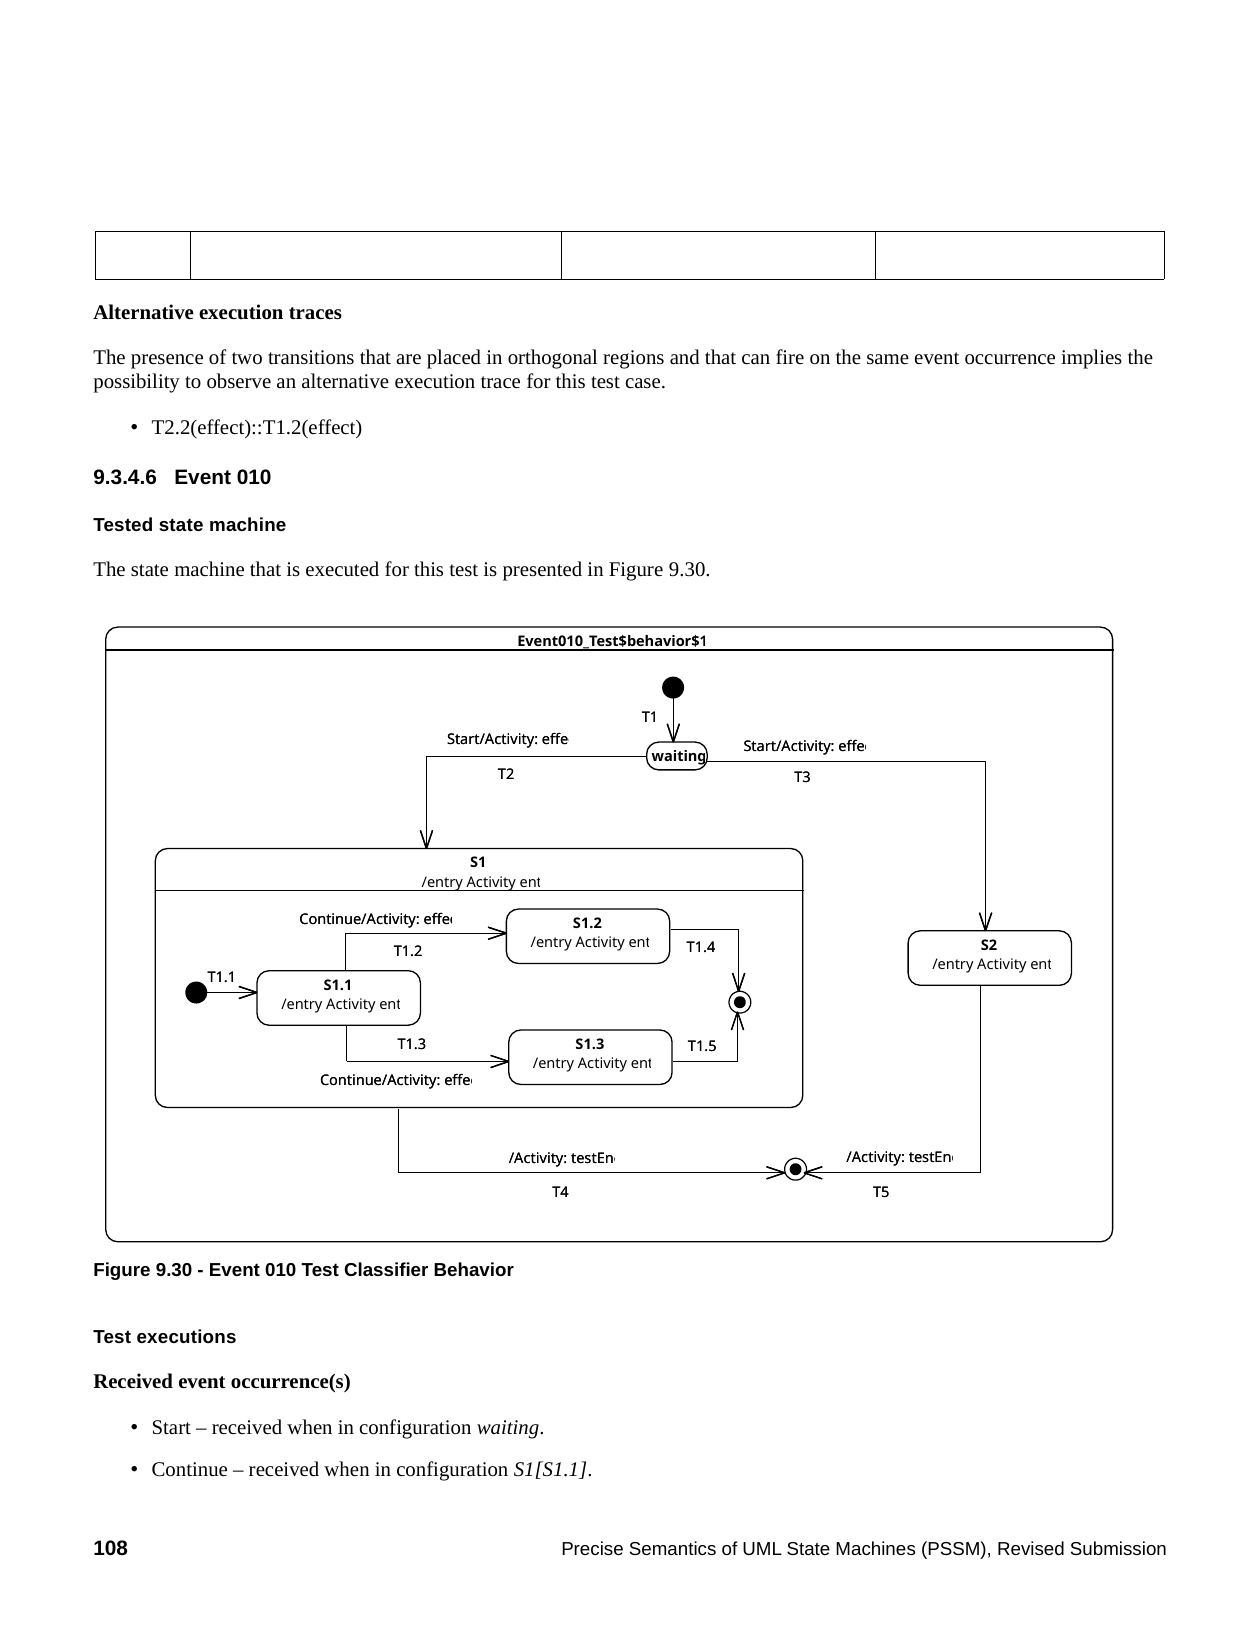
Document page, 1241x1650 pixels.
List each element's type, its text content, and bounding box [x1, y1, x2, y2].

text Alternative execution traces [93, 300, 1164, 324]
table_cell [191, 232, 561, 279]
table_cell [562, 232, 875, 279]
subtitle Tested state machine [93, 514, 1164, 536]
table_cell [876, 232, 1164, 279]
list T2.2(effect)::T1.2(effect) [131, 414, 1164, 439]
list Start – received when in configuration waiting. [131, 1414, 1164, 1439]
text The presence of two transitions that are placed in orthogonal regions and that can fire on the same event occurrence implies the possibility to observe an alternative execution trace for this test case. [93, 345, 1164, 393]
subtitle Event 010 [93, 464, 1164, 489]
text Figure 9.30 - Event 010 Test Classifier Behavior [93, 614, 1127, 1281]
text Received event occurrence(s) [93, 1369, 1164, 1393]
subtitle Test executions [93, 1326, 1164, 1348]
table_cell [96, 232, 190, 279]
text The state machine that is executed for this test is presented in Figure 9.30. [93, 557, 1164, 581]
list Continue – received when in configuration S1[S1.1]. [131, 1456, 1164, 1481]
